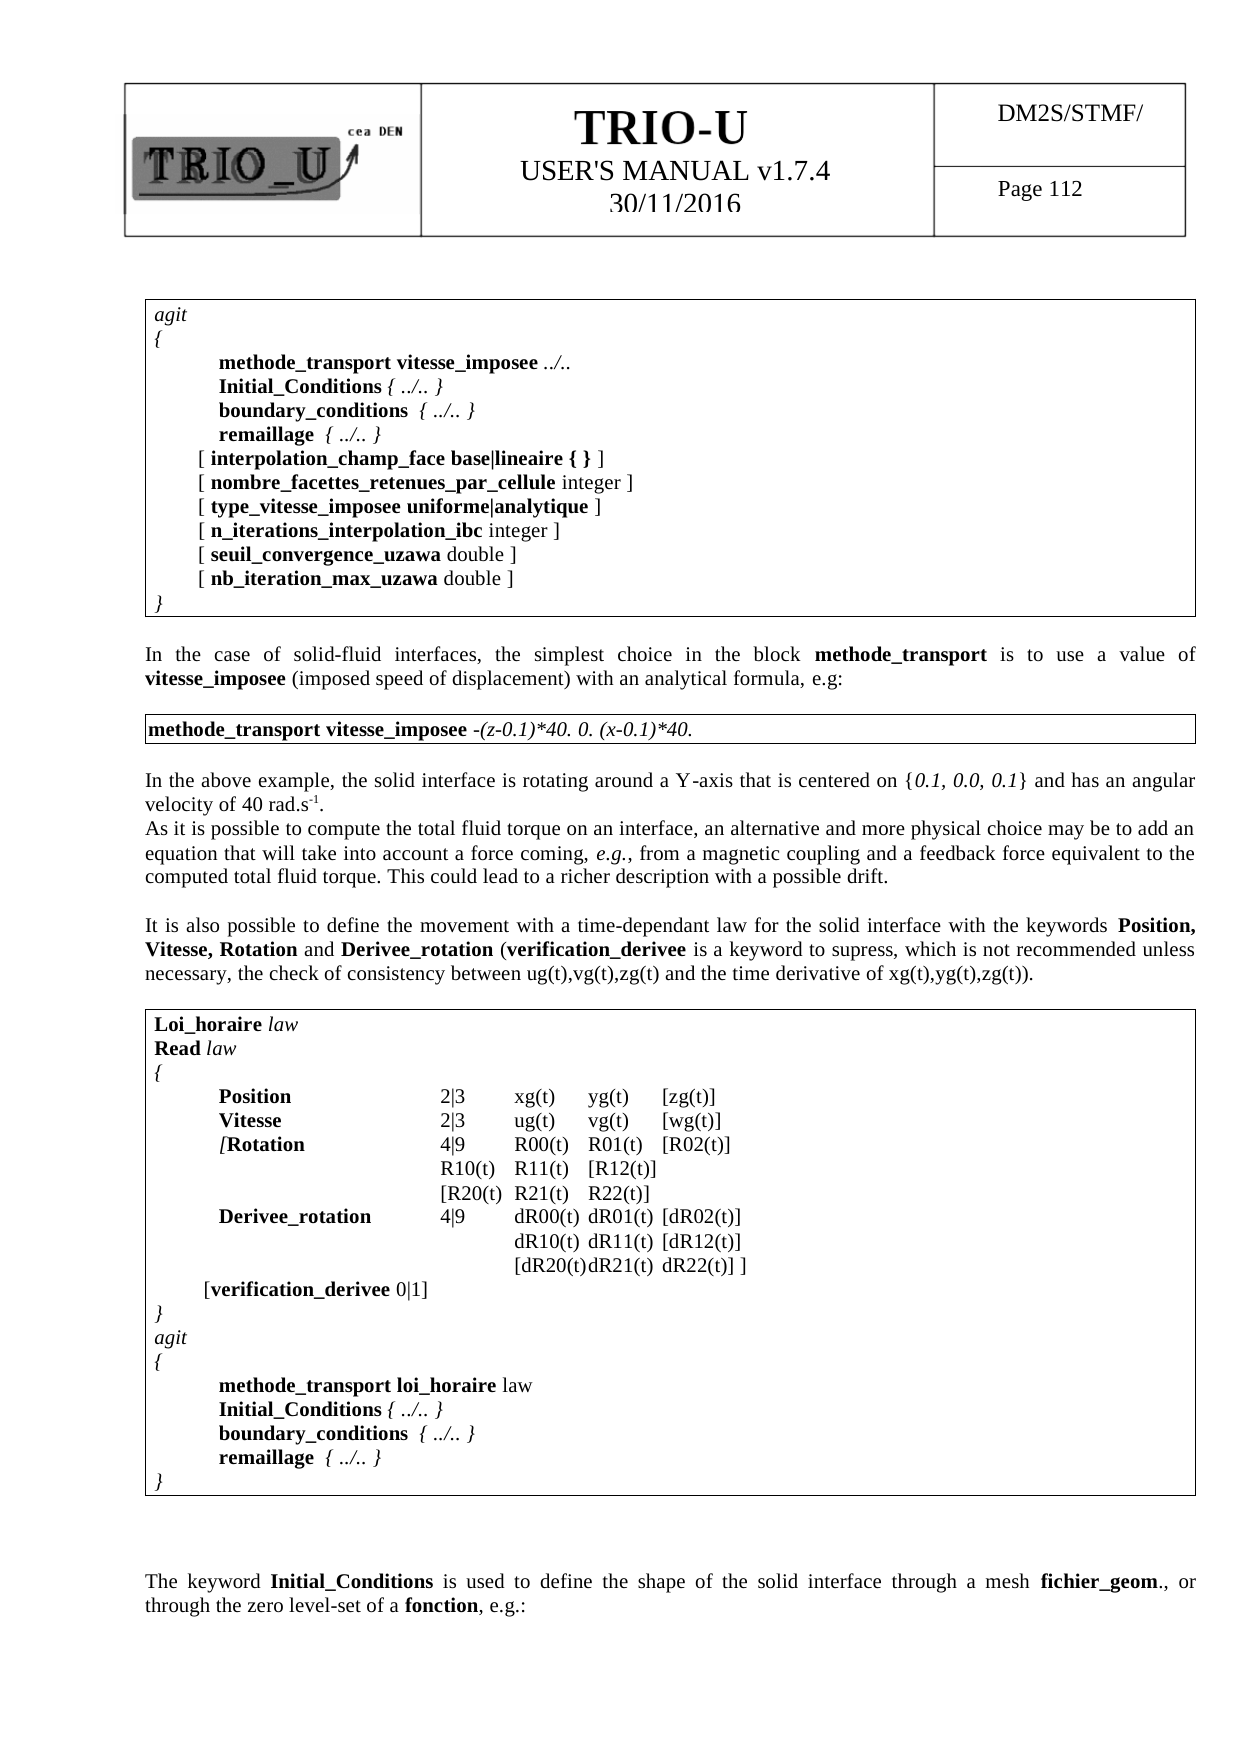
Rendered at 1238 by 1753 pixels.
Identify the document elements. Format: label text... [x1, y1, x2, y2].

text { [146, 322, 1195, 347]
text In the case of solid-fluid interfaces, the simplest choice in the block methode_transport is to use a value of vitesse_imposee (imposed speed of displacement) with an analytical formula, e.g: [145, 642, 1196, 690]
text methode_transport vitesse_imposee ../.. [146, 347, 1195, 371]
text Vitesse 2|3 ug(t) vg(t) [wg(t)] [146, 1105, 1195, 1129]
text methode_transport loi_horaire law [146, 1370, 1195, 1394]
text [R20(t) R21(t) R22(t)] [146, 1177, 1195, 1201]
text methode_transport vitesse_imposee -(z-0.1)*40. 0. (x-0.1)*40. [146, 715, 1195, 743]
text { [146, 1057, 1195, 1081]
text Loi_horaire law [146, 1010, 1195, 1033]
text [verification_derivee 0|1] [146, 1273, 1195, 1297]
text Position 2|3 xg(t) yg(t) [zg(t)] [146, 1081, 1195, 1105]
text [ seuil_convergence_uzawa double ] [146, 539, 1195, 563]
text [ n_iterations_interpolation_ibc integer ] [146, 515, 1195, 539]
text Read law [146, 1033, 1195, 1057]
text [ nombre_facettes_retenues_par_cellule integer ] [146, 467, 1195, 491]
text It is also possible to define the movement with a time-dependant law for the solid interface with the keywords Position, Vitesse, Rotation and Derivee_rotation (verification_derivee is a keyword to supress, which is not recommended unless necessary, the check of consistency between ug(t),vg(t),zg(t) and the time derivative of xg(t),yg(t),zg(t)). [145, 912, 1196, 985]
text In the above example, the solid interface is rotating around a Y-axis that is centered on {0.1, 0.0, 0.1} and has an angular velocity of 40 rad.s-1. [145, 768, 1196, 816]
text Initial_Conditions { ../.. } [146, 1394, 1195, 1418]
text [ nb_iteration_max_uzawa double ] [146, 563, 1195, 587]
text The keyword Initial_Conditions is used to define the shape of the solid interface through a mesh fichier_geom., or through the zero level-set of a fonction, e.g.: [145, 1568, 1196, 1617]
text agit [146, 300, 1195, 322]
text remaillage { ../.. } [146, 419, 1195, 443]
text [ interpolation_champ_face base|lineaire { } ] [146, 443, 1195, 467]
text agit [146, 1322, 1195, 1346]
text R10(t) R11(t) [R12(t)] [146, 1153, 1195, 1177]
text boundary_conditions { ../.. } [146, 1418, 1195, 1442]
text } [146, 1466, 1195, 1495]
text } [146, 587, 1195, 616]
text boundary_conditions { ../.. } [146, 395, 1195, 419]
text Derivee_rotation 4|9 dR00(t) dR01(t) [dR02(t)] [146, 1201, 1195, 1225]
text } [146, 1297, 1195, 1322]
text dR10(t) dR11(t) [dR12(t)] [146, 1225, 1195, 1249]
text As it is possible to compute the total fluid torque on an interface, an alternative and more physical choice may be to add an equation that will take into account a force coming, e.g., from a magnetic coupling and a feedback force equivalent to the computed total fluid torque. This could lead to a richer description with a possible drift. [145, 816, 1196, 888]
text Initial_Conditions { ../.. } [146, 371, 1195, 395]
text { [146, 1346, 1195, 1370]
text remaillage { ../.. } [146, 1442, 1195, 1466]
text [dR20(t) dR21(t) dR22(t)] ] [146, 1249, 1195, 1273]
text [ type_vitesse_imposee uniforme|analytique ] [146, 491, 1195, 515]
text [Rotation 4|9 R00(t) R01(t) [R02(t)] [146, 1129, 1195, 1153]
